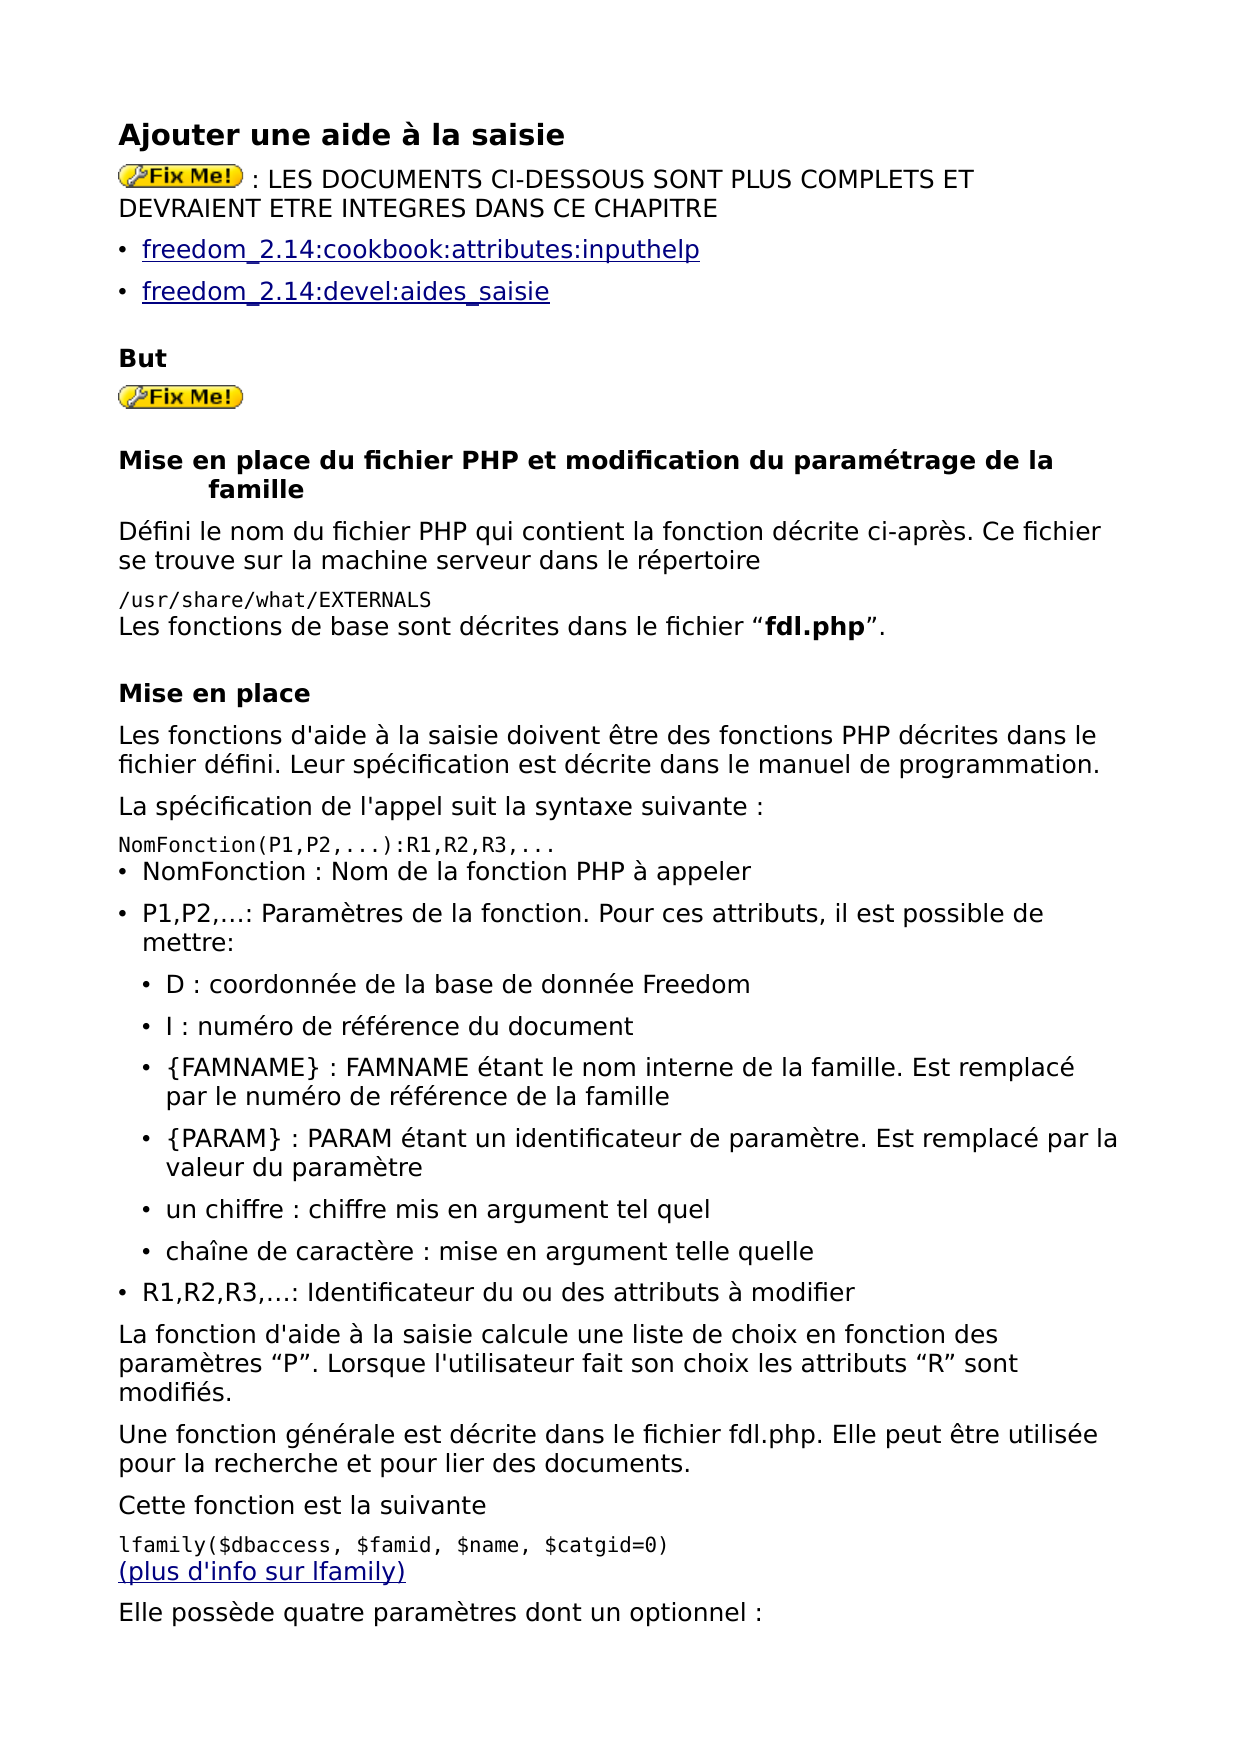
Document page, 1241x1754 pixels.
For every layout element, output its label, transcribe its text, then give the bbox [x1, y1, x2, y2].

text La spécification de l'appel suit la syntaxe suivante : [118, 792, 1122, 821]
list freedom_2.14:cookbook:attributes:inputhelp [118, 236, 1122, 265]
text lfamily($dbaccess, $famid, $name, $catgid=0) [118, 1533, 1122, 1557]
text Elle possède quatre paramètres dont un optionnel : [118, 1598, 1122, 1628]
list {FAMNAME} : FAMNAME étant le nom interne de la famille. Est remplacé par le numéro de référence de la famille [142, 1053, 1122, 1112]
text Cette fonction est la suivante [118, 1491, 1122, 1520]
text La fonction d'aide à la saisie calcule une liste de choix en fonction des paramètres “P”. Lorsque l'utilisateur fait son choix les attributs “R” sont modifiés. [118, 1320, 1122, 1408]
list {PARAM} : PARAM étant un identificateur de paramètre. Est remplacé par la valeur du paramètre [142, 1124, 1122, 1183]
list NomFonction : Nom de la fonction PHP à appeler [118, 858, 1122, 887]
list R1,R2,R3,…: Identificateur du ou des attributs à modifier [118, 1278, 1122, 1308]
subtitle But [118, 344, 1122, 373]
picture [118, 385, 244, 409]
text (plus d'info sur lfamily) [118, 1557, 1122, 1586]
list P1,P2,…: Paramètres de la fonction. Pour ces attributs, il est possible de mettre: [118, 899, 1122, 958]
text Les fonctions de base sont décrites dans le fichier “fdl.php”. [118, 612, 1122, 642]
list un chiffre : chiffre mis en argument tel quel [142, 1195, 1122, 1224]
text NomFonction(P1,P2,...):R1,R2,R3,... [118, 833, 1122, 858]
picture [118, 164, 244, 188]
text Défini le nom du fichier PHP qui contient la fonction décrite ci-après. Ce fichier se trouve sur la machine serveur dans le répertoire [118, 517, 1122, 576]
text Une fonction générale est décrite dans le fichier fdl.php. Elle peut être utilisée pour la recherche et pour lier des documents. [118, 1420, 1122, 1478]
list chaîne de caractère : mise en argument telle quelle [142, 1237, 1122, 1266]
text Les fonctions d'aide à la saisie doivent être des fonctions PHP décrites dans le fichier défini. Leur spécification est décrite dans le manuel de programmation. [118, 721, 1122, 779]
list freedom_2.14:devel:aides_saisie [118, 277, 1122, 306]
subtitle Mise en place du fichier PHP et modification du paramétrage de la famille [118, 447, 1122, 505]
subtitle Mise en place [118, 679, 1122, 708]
text : LES DOCUMENTS CI-DESSOUS SONT PLUS COMPLETS ET DEVRAIENT ETRE INTEGRES DANS CE CHAPITRE [118, 164, 1122, 223]
list D : coordonnée de la base de donnée Freedom [142, 970, 1122, 999]
subtitle Ajouter une aide à la saisie [118, 118, 1122, 152]
list I : numéro de référence du document [142, 1012, 1122, 1041]
text /usr/share/what/EXTERNALS [118, 588, 1122, 612]
